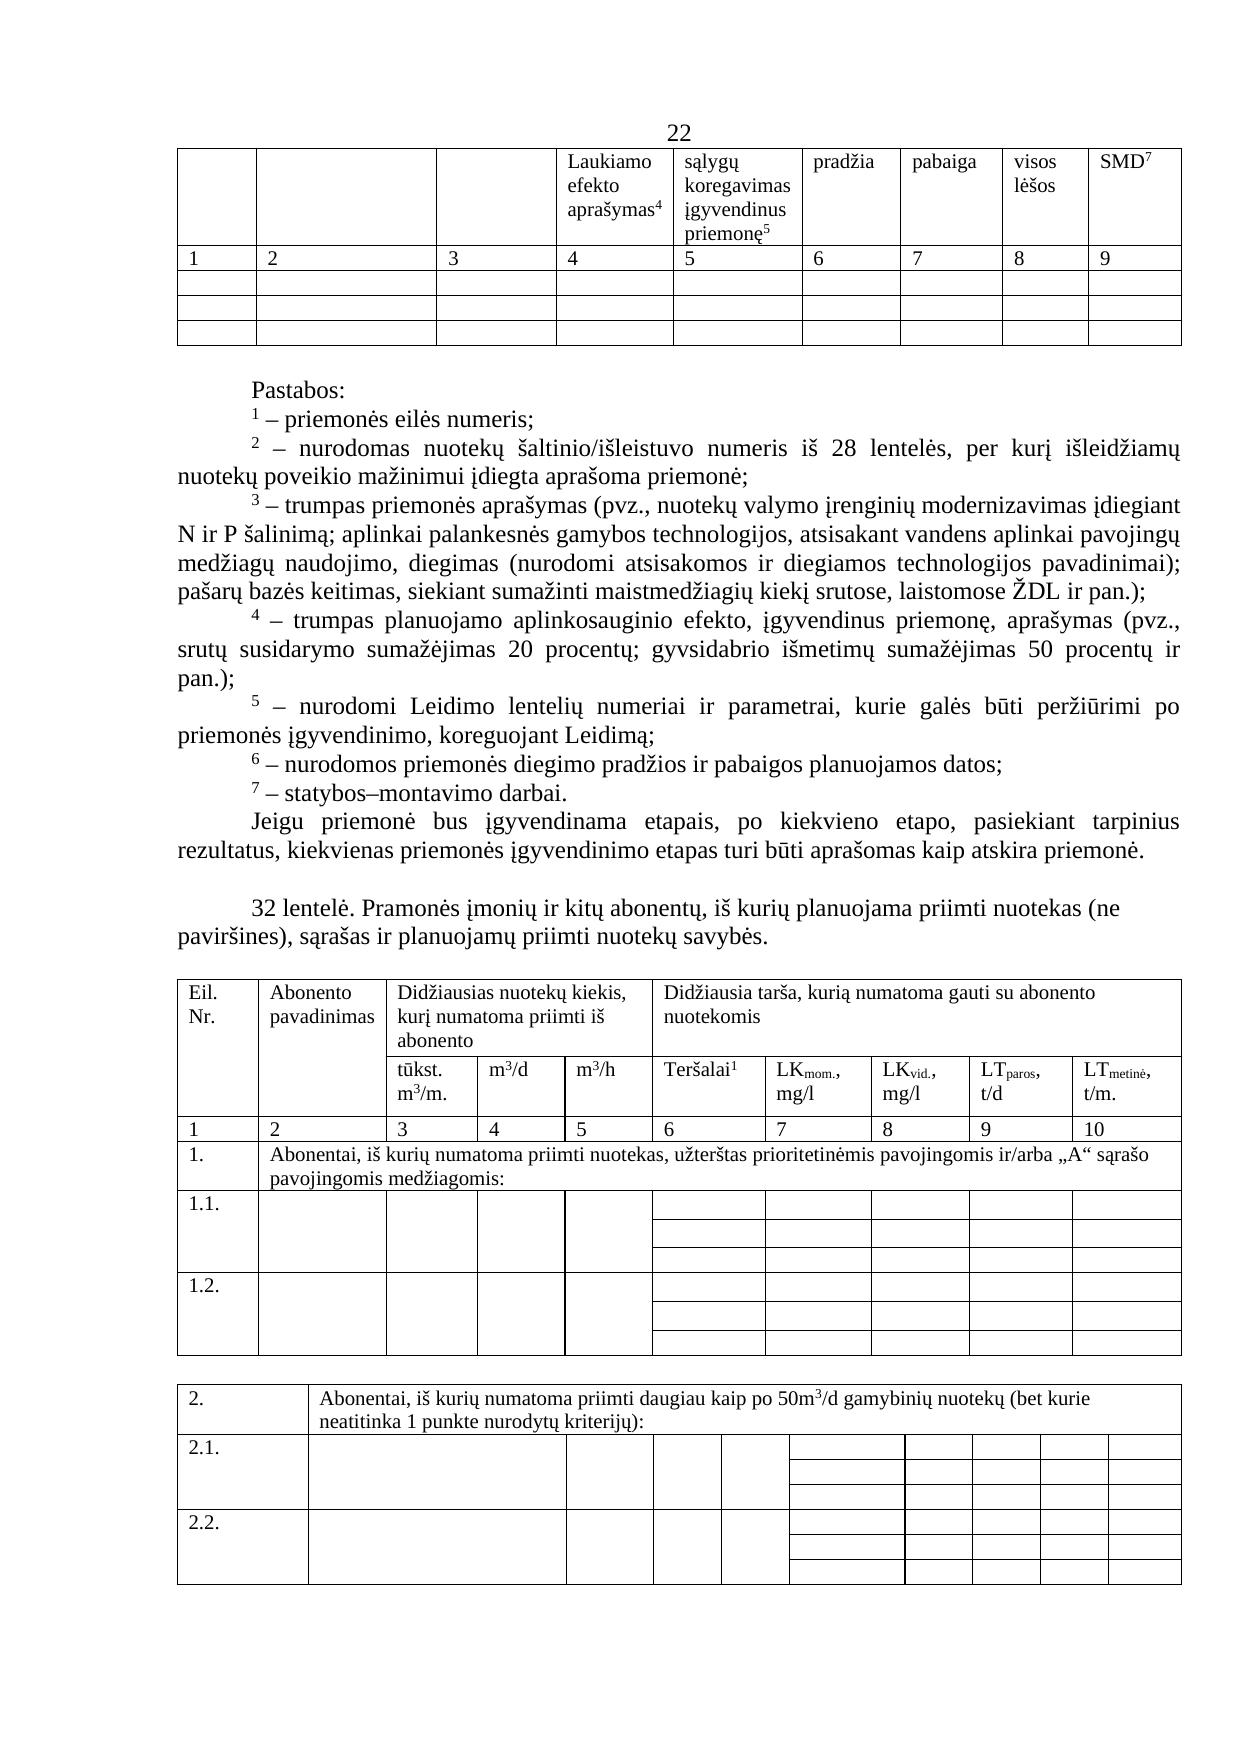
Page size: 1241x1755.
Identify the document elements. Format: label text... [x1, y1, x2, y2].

table_cell [674, 321, 802, 345]
table_cell [906, 1435, 972, 1459]
table_cell [973, 1460, 1040, 1484]
table_cell 7 [901, 246, 1002, 270]
table_cell 8 [872, 1117, 969, 1141]
table_cell [257, 271, 436, 295]
table_cell [653, 1273, 765, 1301]
text 4 – trumpas planuojamo aplinkosauginio efekto, įgyvendinus priemonę, aprašymas (pvz., srutų susidarymo sumažėjimas 20 procentų; gyvsidabrio išmetimų sumažėjimas 50 procentų ir pan.); [177, 605, 1181, 691]
table_cell [1089, 296, 1181, 320]
table_cell 1. [178, 1142, 258, 1190]
table_cell [653, 1248, 765, 1272]
table_cell [309, 1510, 566, 1584]
table_cell [1073, 1248, 1181, 1272]
table_cell [872, 1331, 969, 1354]
table_cell [872, 1191, 969, 1218]
table_cell [1041, 1460, 1108, 1484]
table_cell [722, 1435, 789, 1509]
table_cell [567, 1435, 653, 1509]
table_cell [653, 1220, 765, 1247]
table_cell SMD7 [1089, 149, 1181, 245]
table_cell [1109, 1535, 1181, 1559]
text 3 – trumpas priemonės aprašymas (pvz., nuotekų valymo įrenginių modernizavimas įdiegiant N ir P šalinimą; aplinkai palankesnės gamybos technologijos, atsisakant vandens aplinkai pavojingų medžiagų naudojimo, diegimas (nurodomi atsisakomos ir diegiamos technologijos pavadinimai); pašarų bazės keitimas, siekiant sumažinti maistmedžiagių kiekį srutose, laistomose ŽDL ir pan.); [177, 490, 1181, 605]
table_cell [1109, 1435, 1181, 1459]
table_cell [557, 271, 673, 295]
table_cell [1041, 1560, 1108, 1584]
table_cell [766, 1302, 871, 1329]
table_cell [387, 1191, 477, 1272]
table_header Didžiausia tarša, kurią numatoma gauti su abonento nuotekomis [653, 980, 1181, 1056]
text 6 – nurodomos priemonės diegimo pradžios ir pabaigos planuojamos datos; [177, 749, 1181, 778]
table_cell [178, 321, 256, 345]
table_header Didžiausias nuotekų kiekis, kurį numatoma priimti iš abonento [387, 980, 652, 1056]
table_cell [790, 1435, 904, 1459]
table_cell [1109, 1560, 1181, 1584]
table_cell [1073, 1191, 1181, 1218]
table_cell LKvid., mg/l [872, 1057, 969, 1116]
table_cell [437, 296, 556, 320]
table_cell [654, 1435, 721, 1509]
table_cell [872, 1302, 969, 1329]
text 5 – nurodomi Leidimo lentelių numeriai ir parametrai, kurie galės būti peržiūrimi po priemonės įgyvendinimo, koreguojant Leidimą; [177, 691, 1181, 749]
table_cell tūkst. m3/m. [387, 1057, 477, 1116]
table_cell [906, 1485, 972, 1509]
table_cell 2 [257, 246, 436, 270]
table_cell [478, 1191, 564, 1272]
table_cell [309, 1435, 566, 1509]
table_cell [674, 271, 802, 295]
table_cell 9 [970, 1117, 1072, 1141]
text 1 – priemonės eilės numeris; [177, 404, 1181, 433]
table_header 2. [178, 1385, 308, 1433]
table_cell [973, 1485, 1040, 1509]
table_cell [1041, 1535, 1108, 1559]
table_cell [973, 1435, 1040, 1459]
table_cell pradžia [803, 149, 900, 245]
table_cell [790, 1485, 904, 1509]
table_header Laukiamo efekto aprašymas4 [557, 149, 673, 245]
table_header [257, 149, 436, 245]
table_cell [1109, 1485, 1181, 1509]
table_cell [1109, 1510, 1181, 1534]
table_cell [1073, 1273, 1181, 1301]
table_cell 1 [178, 246, 256, 270]
table_cell 4 [557, 246, 673, 270]
table_cell [872, 1220, 969, 1247]
table_cell visos lėšos [1003, 149, 1088, 245]
table_cell m3/d [478, 1057, 564, 1116]
table_cell [803, 296, 900, 320]
table_cell [970, 1191, 1072, 1218]
table_cell 1.2. [178, 1273, 258, 1354]
table_cell [178, 296, 256, 320]
table_cell [257, 321, 436, 345]
table_cell [790, 1460, 904, 1484]
table_cell [872, 1273, 969, 1301]
table_cell 2.1. [178, 1435, 308, 1509]
table_cell [973, 1560, 1040, 1584]
table_cell Teršalai1 [653, 1057, 765, 1116]
table_cell Abonentai, iš kurių numatoma priimti nuotekas, užterštas prioritetinėmis pavojingomis ir/arba „A“ sąrašo pavojingomis medžiagomis: [259, 1142, 1181, 1190]
table_cell [766, 1248, 871, 1272]
table_cell [803, 321, 900, 345]
table_cell [654, 1510, 721, 1584]
table_cell 10 [1073, 1117, 1181, 1141]
table_cell [387, 1273, 477, 1354]
table_cell [1073, 1331, 1181, 1354]
table_cell LTparos, t/d [970, 1057, 1072, 1116]
table_cell 1 [178, 1117, 258, 1141]
table_cell 6 [653, 1117, 765, 1141]
text Pastabos: [177, 375, 1181, 404]
table_cell [178, 271, 256, 295]
table_header Eil. Nr. [178, 980, 258, 1116]
table_cell [766, 1191, 871, 1218]
table_cell [970, 1302, 1072, 1329]
table_header Abonentai, iš kurių numatoma priimti daugiau kaip po 50m3/d gamybinių nuotekų (bet kurie neatitinka 1 punkte nurodytų kriterijų): [309, 1385, 1181, 1433]
text 7 – statybos–montavimo darbai. [177, 778, 1181, 806]
table_cell [566, 1191, 652, 1272]
table_cell [1003, 271, 1088, 295]
table_cell [970, 1248, 1072, 1272]
table_cell [653, 1331, 765, 1354]
table_cell [970, 1273, 1072, 1301]
text 2 – nurodomas nuotekų šaltinio/išleistuvo numeris iš 28 lentelės, per kurį išleidžiamų nuotekų poveikio mažinimui įdiegta aprašoma priemonė; [177, 433, 1181, 490]
table_header [178, 149, 256, 245]
table_cell [257, 296, 436, 320]
table_cell LKmom., mg/l [766, 1057, 871, 1116]
table_cell [437, 271, 556, 295]
table_cell [653, 1191, 765, 1218]
table_cell 3 [387, 1117, 477, 1141]
table_cell [1003, 321, 1088, 345]
table_cell pabaiga [901, 149, 1002, 245]
table_cell [674, 296, 802, 320]
table_cell [1089, 321, 1181, 345]
table_cell [901, 296, 1002, 320]
table_cell [901, 271, 1002, 295]
table_cell 2 [259, 1117, 386, 1141]
table_cell [790, 1560, 904, 1584]
table_cell [478, 1273, 564, 1354]
table_cell [973, 1535, 1040, 1559]
table_cell m3/h [566, 1057, 652, 1116]
table_cell [906, 1560, 972, 1584]
text Jeigu priemonė bus įgyvendinama etapais, po kiekvieno etapo, pasiekiant tarpinius rezultatus, kiekvienas priemonės įgyvendinimo etapas turi būti aprašomas kaip atskira priemonė. [177, 806, 1181, 864]
table_cell [1089, 271, 1181, 295]
table_cell [970, 1220, 1072, 1247]
table_cell 7 [766, 1117, 871, 1141]
table_cell [557, 296, 673, 320]
table_cell [259, 1273, 386, 1354]
table_header sąlygų koregavimas įgyvendinus priemonę5 [674, 149, 802, 245]
table_cell [906, 1460, 972, 1484]
table_cell [973, 1510, 1040, 1534]
table_cell 1.1. [178, 1191, 258, 1272]
table_cell 8 [1003, 246, 1088, 270]
table_cell [766, 1220, 871, 1247]
table_cell [766, 1331, 871, 1354]
table_cell [1109, 1460, 1181, 1484]
table_cell [567, 1510, 653, 1584]
table_cell 3 [437, 246, 556, 270]
table_cell [722, 1510, 789, 1584]
table_cell [901, 321, 1002, 345]
table_cell [872, 1248, 969, 1272]
table_cell 5 [566, 1117, 652, 1141]
table_cell [566, 1273, 652, 1354]
table_cell 5 [674, 246, 802, 270]
table_cell [1041, 1485, 1108, 1509]
table_cell 4 [478, 1117, 564, 1141]
table_header [437, 149, 556, 245]
table_cell [803, 271, 900, 295]
table_cell 2.2. [178, 1510, 308, 1584]
table_cell 6 [803, 246, 900, 270]
table_cell [437, 321, 556, 345]
table_cell [1041, 1435, 1108, 1459]
table_cell [1003, 296, 1088, 320]
table_cell [1073, 1220, 1181, 1247]
table_cell [1041, 1510, 1108, 1534]
table_cell [259, 1191, 386, 1272]
text 32 lentelė. Pramonės įmonių ir kitų abonentų, iš kurių planuojama priimti nuotekas (ne paviršines), sąrašas ir planuojamų priimti nuotekų savybės. [177, 893, 1181, 950]
table_cell [906, 1510, 972, 1534]
table_cell [557, 321, 673, 345]
table_cell [970, 1331, 1072, 1354]
table_cell 9 [1089, 246, 1181, 270]
table_cell [766, 1273, 871, 1301]
table_cell LTmetinė, t/m. [1073, 1057, 1181, 1116]
table_header Abonento pavadinimas [259, 980, 386, 1116]
table_cell [790, 1510, 904, 1534]
table_cell [906, 1535, 972, 1559]
table_cell [1073, 1302, 1181, 1329]
table_cell [653, 1302, 765, 1329]
table_cell [790, 1535, 904, 1559]
